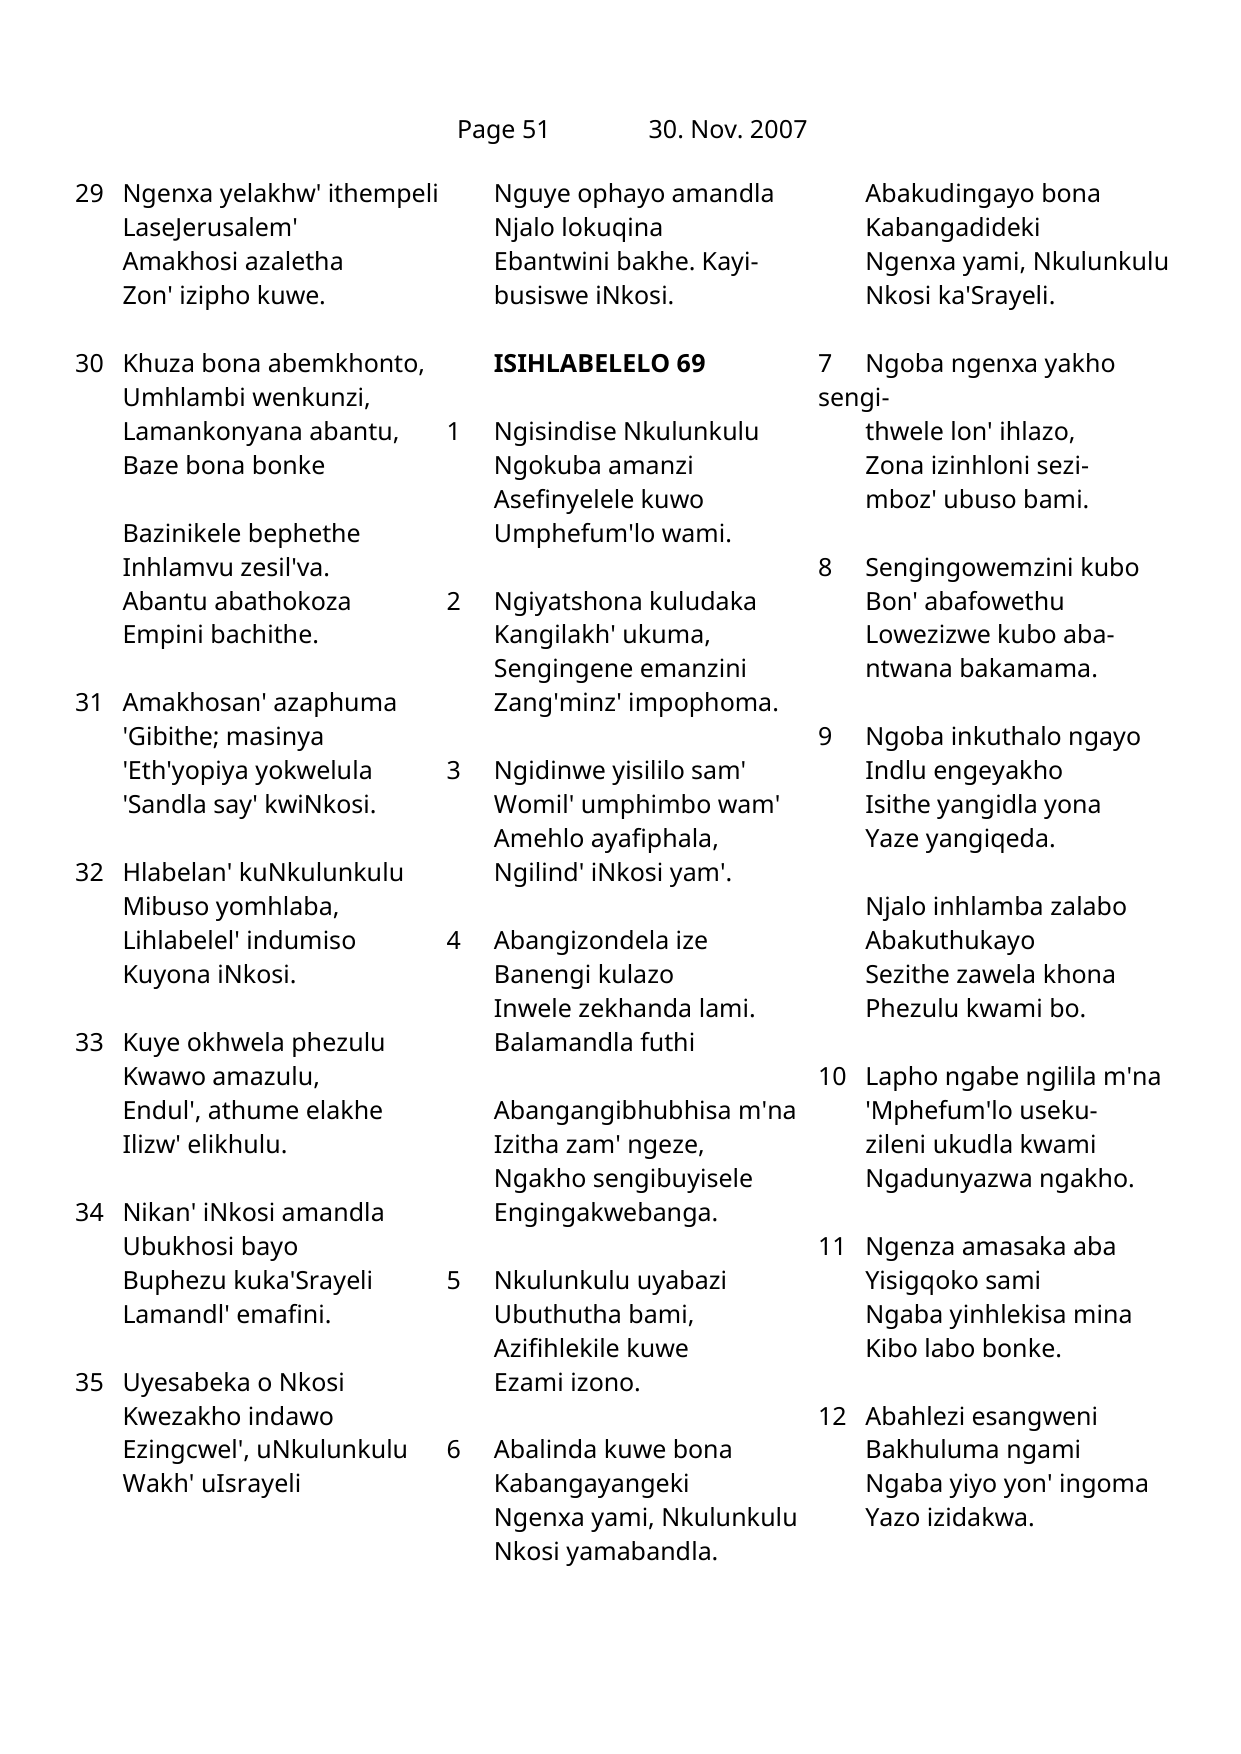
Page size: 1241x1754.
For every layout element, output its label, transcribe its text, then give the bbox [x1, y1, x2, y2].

text Ilizw' elikhulu. [75, 1127, 446, 1161]
text Ezami izono. [446, 1364, 818, 1398]
text Zon' izipho kuwe. [75, 278, 446, 312]
text Phezulu kwami bo. [818, 991, 1189, 1025]
text 9 Ngoba inkuthalo ngayo [818, 719, 1189, 753]
text Inhlamvu zesil'va. [75, 549, 446, 583]
text Kabangayangeki [446, 1466, 818, 1500]
text 'Mphefum'lo useku- [818, 1093, 1189, 1127]
text Zona izinhloni sezi- [818, 448, 1189, 482]
text Wakh' uIsrayeli [75, 1466, 446, 1500]
text zileni ukudla kwami [818, 1127, 1189, 1161]
text 31 Amakhosan' azaphuma [75, 685, 446, 719]
text 11 Ngenza amasaka aba [818, 1229, 1189, 1263]
text 5 Nkulunkulu uyabazi [446, 1263, 818, 1297]
text Nguye ophayo amandla [446, 176, 818, 210]
text Lowezizwe kubo aba- [818, 617, 1189, 651]
text Njalo inhlamba zalabo [818, 889, 1189, 923]
text Banengi kulazo [446, 957, 818, 991]
text Abangangibhubhisa m'na [446, 1093, 818, 1127]
text 1 Ngisindise Nkulunkulu [446, 414, 818, 448]
text Kabangadideki [818, 210, 1189, 244]
text 'Eth'yopiya yokwelula [75, 753, 446, 787]
text 8 Sengingowemzini kubo [818, 549, 1189, 583]
text 'Sandla say' kwiNkosi. [75, 787, 446, 821]
text Ezingcwel', uNkulunkulu [75, 1432, 446, 1466]
text Kwawo amazulu, [75, 1059, 446, 1093]
text Abakudingayo bona [818, 176, 1189, 210]
text 30 Khuza bona abemkhonto, [75, 346, 446, 380]
text Yisigqoko sami [818, 1263, 1189, 1297]
text Bon' abafowethu [818, 583, 1189, 617]
text Ngilind' iNkosi yam'. [446, 855, 818, 889]
text 35 Uyesabeka o Nkosi [75, 1364, 446, 1398]
text Buphezu kuka'Srayeli [75, 1263, 446, 1297]
text Lihlabelel' indumiso [75, 923, 446, 957]
text Empini bachithe. [75, 617, 446, 651]
text Umphefum'lo wami. [446, 516, 818, 549]
text Azifihlekile kuwe [446, 1331, 818, 1364]
text 34 Nikan' iNkosi amandla [75, 1195, 446, 1229]
text Ngakho sengibuyisele [446, 1161, 818, 1195]
text Ubukhosi bayo [75, 1229, 446, 1263]
text Ngadunyazwa ngakho. [818, 1161, 1189, 1195]
text 4 Abangizondela ize [446, 923, 818, 957]
text Ngenxa yami, Nkulunkulu [818, 244, 1189, 278]
text ISIHLABELELO 69 [446, 346, 818, 380]
text Abakuthukayo [818, 923, 1189, 957]
text Yazo izidakwa. [818, 1500, 1189, 1534]
text Abantu abathokoza [75, 583, 446, 617]
text Womil' umphimbo wam' [446, 787, 818, 821]
text Lamandl' emafini. [75, 1297, 446, 1331]
text Njalo lokuqina [446, 210, 818, 244]
text Baze bona bonke [75, 448, 446, 482]
text Asefinyelele kuwo [446, 482, 818, 516]
text Lamankonyana abantu, [75, 414, 446, 448]
text Ngokuba amanzi [446, 448, 818, 482]
text Nkosi ka'Srayeli. [818, 278, 1189, 312]
text Ngaba yiyo yon' ingoma [818, 1466, 1189, 1500]
text 7 Ngoba ngenxa yakho sengi- [818, 346, 1189, 414]
text 12 Abahlezi esangweni [818, 1398, 1189, 1432]
text Ubuthutha bami, [446, 1297, 818, 1331]
text ntwana bakamama. [818, 651, 1189, 685]
text Ebantwini bakhe. Kayi- [446, 244, 818, 278]
text Inwele zekhanda lami. [446, 991, 818, 1025]
text LaseJerusalem' [75, 210, 446, 244]
text busiswe iNkosi. [446, 278, 818, 312]
text 6 Abalinda kuwe bona [446, 1432, 818, 1466]
text 32 Hlabelan' kuNkulunkulu [75, 855, 446, 889]
text thwele lon' ihlazo, [818, 414, 1189, 448]
text Bazinikele bephethe [75, 516, 446, 549]
text Kangilakh' ukuma, [446, 617, 818, 651]
text 10 Lapho ngabe ngilila m'na [818, 1059, 1189, 1093]
text 33 Kuye okhwela phezulu [75, 1025, 446, 1059]
text Ngaba yinhlekisa mina [818, 1297, 1189, 1331]
text Umhlambi wenkunzi, [75, 380, 446, 414]
text Kibo labo bonke. [818, 1331, 1189, 1364]
text 2 Ngiyatshona kuludaka [446, 583, 818, 617]
text 3 Ngidinwe yisililo sam' [446, 753, 818, 787]
text Sezithe zawela khona [818, 957, 1189, 991]
text mboz' ubuso bami. [818, 482, 1189, 516]
text Zang'minz' impophoma. [446, 685, 818, 719]
text Kwezakho indawo [75, 1398, 446, 1432]
text Nkosi yamabandla. [446, 1534, 818, 1568]
text Balamandla futhi [446, 1025, 818, 1059]
text Endul', athume elakhe [75, 1093, 446, 1127]
text Amakhosi azaletha [75, 244, 446, 278]
text Isithe yangidla yona [818, 787, 1189, 821]
text Amehlo ayafiphala, [446, 821, 818, 855]
text Izitha zam' ngeze, [446, 1127, 818, 1161]
text Bakhuluma ngami [818, 1432, 1189, 1466]
text 'Gibithe; masinya [75, 719, 446, 753]
text Engingakwebanga. [446, 1195, 818, 1229]
text 29 Ngenxa yelakhw' ithempeli [75, 176, 446, 210]
text Ngenxa yami, Nkulunkulu [446, 1500, 818, 1534]
text Sengingene emanzini [446, 651, 818, 685]
text Yaze yangiqeda. [818, 821, 1189, 855]
text Indlu engeyakho [818, 753, 1189, 787]
text Mibuso yomhlaba, [75, 889, 446, 923]
text Kuyona iNkosi. [75, 957, 446, 991]
